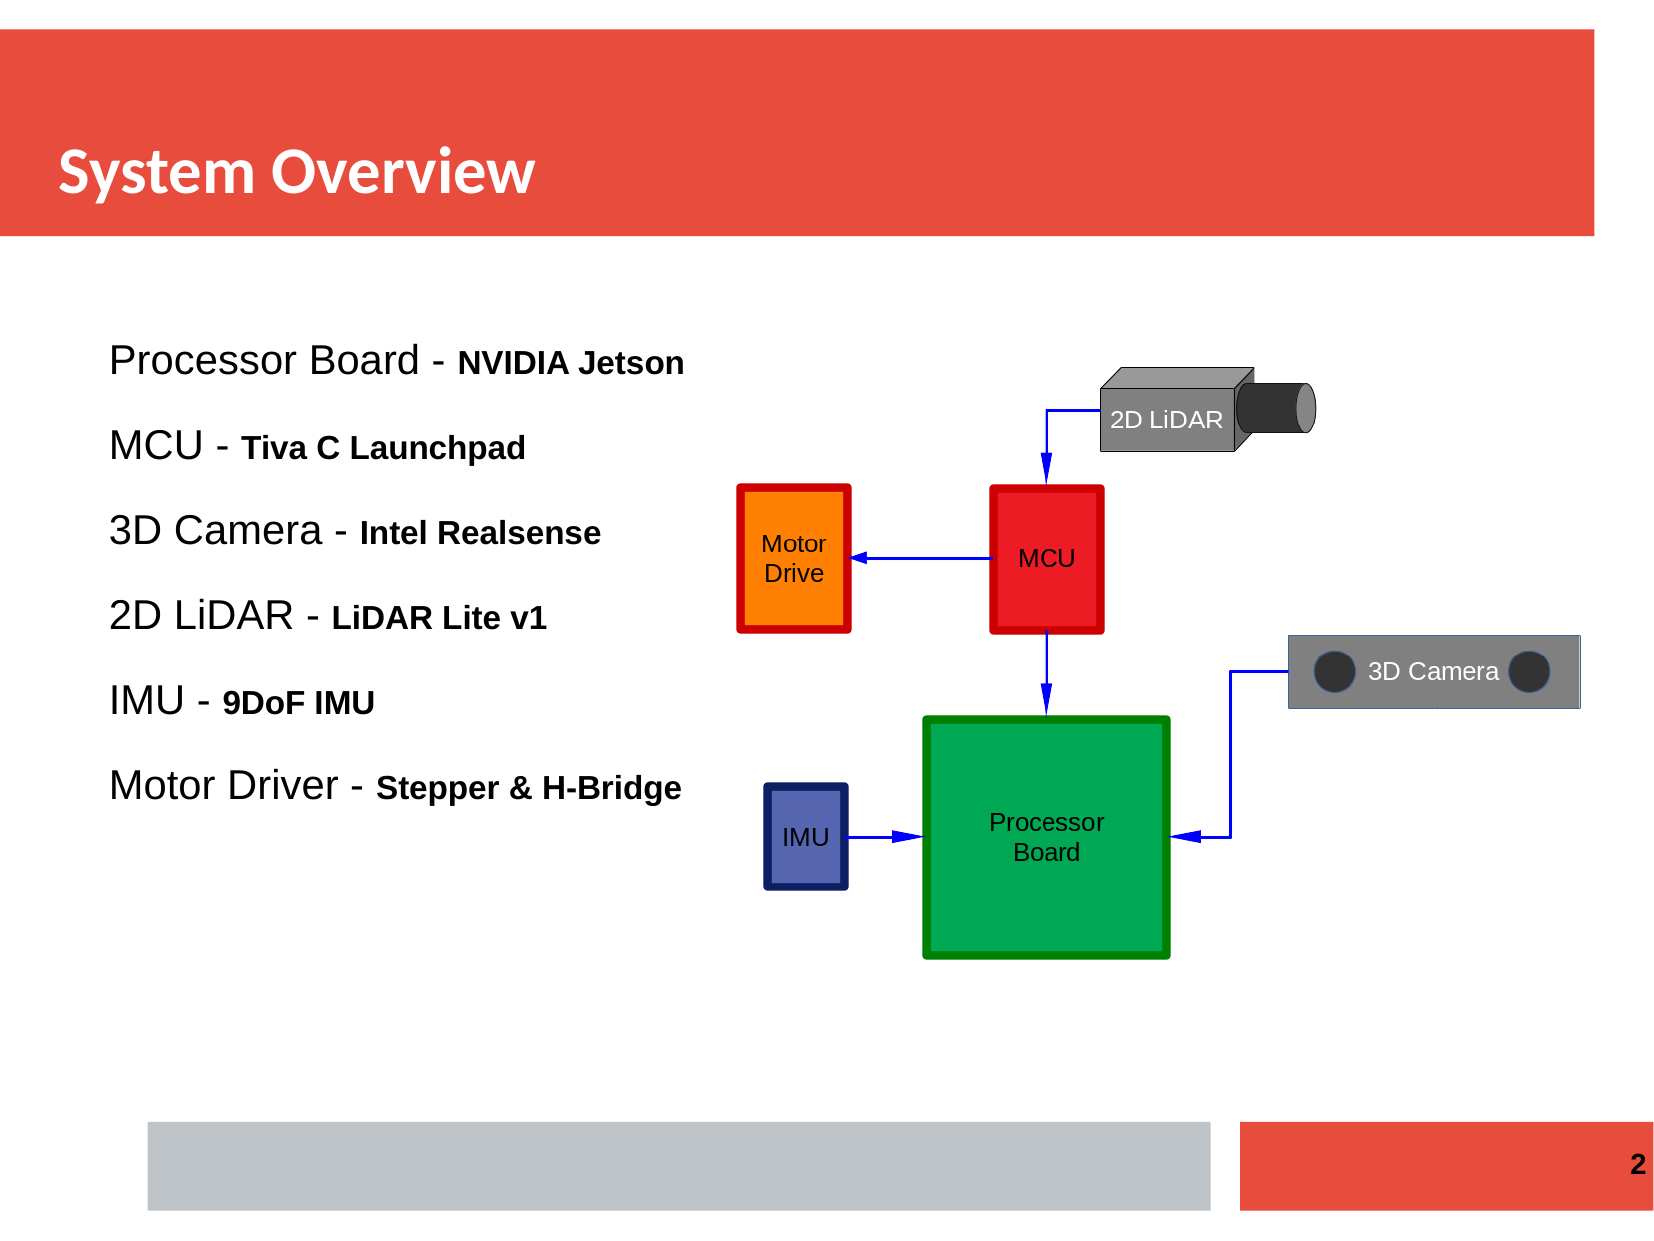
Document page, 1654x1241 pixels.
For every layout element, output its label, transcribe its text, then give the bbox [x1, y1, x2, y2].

text_box Processor Board - NVIDIA Jetson MCU - Tiva C Launchpad 3D Camera - Intel Realsense 2D LiDAR - LiDAR Lite v1 IMU - 9DoF IMU Motor Driver - Stepper & H-Bridge [93, 317, 861, 1126]
picture [627, 309, 1654, 1118]
slide_number [1547, 1145, 1647, 1241]
text_box System Overview [58, 58, 1595, 207]
